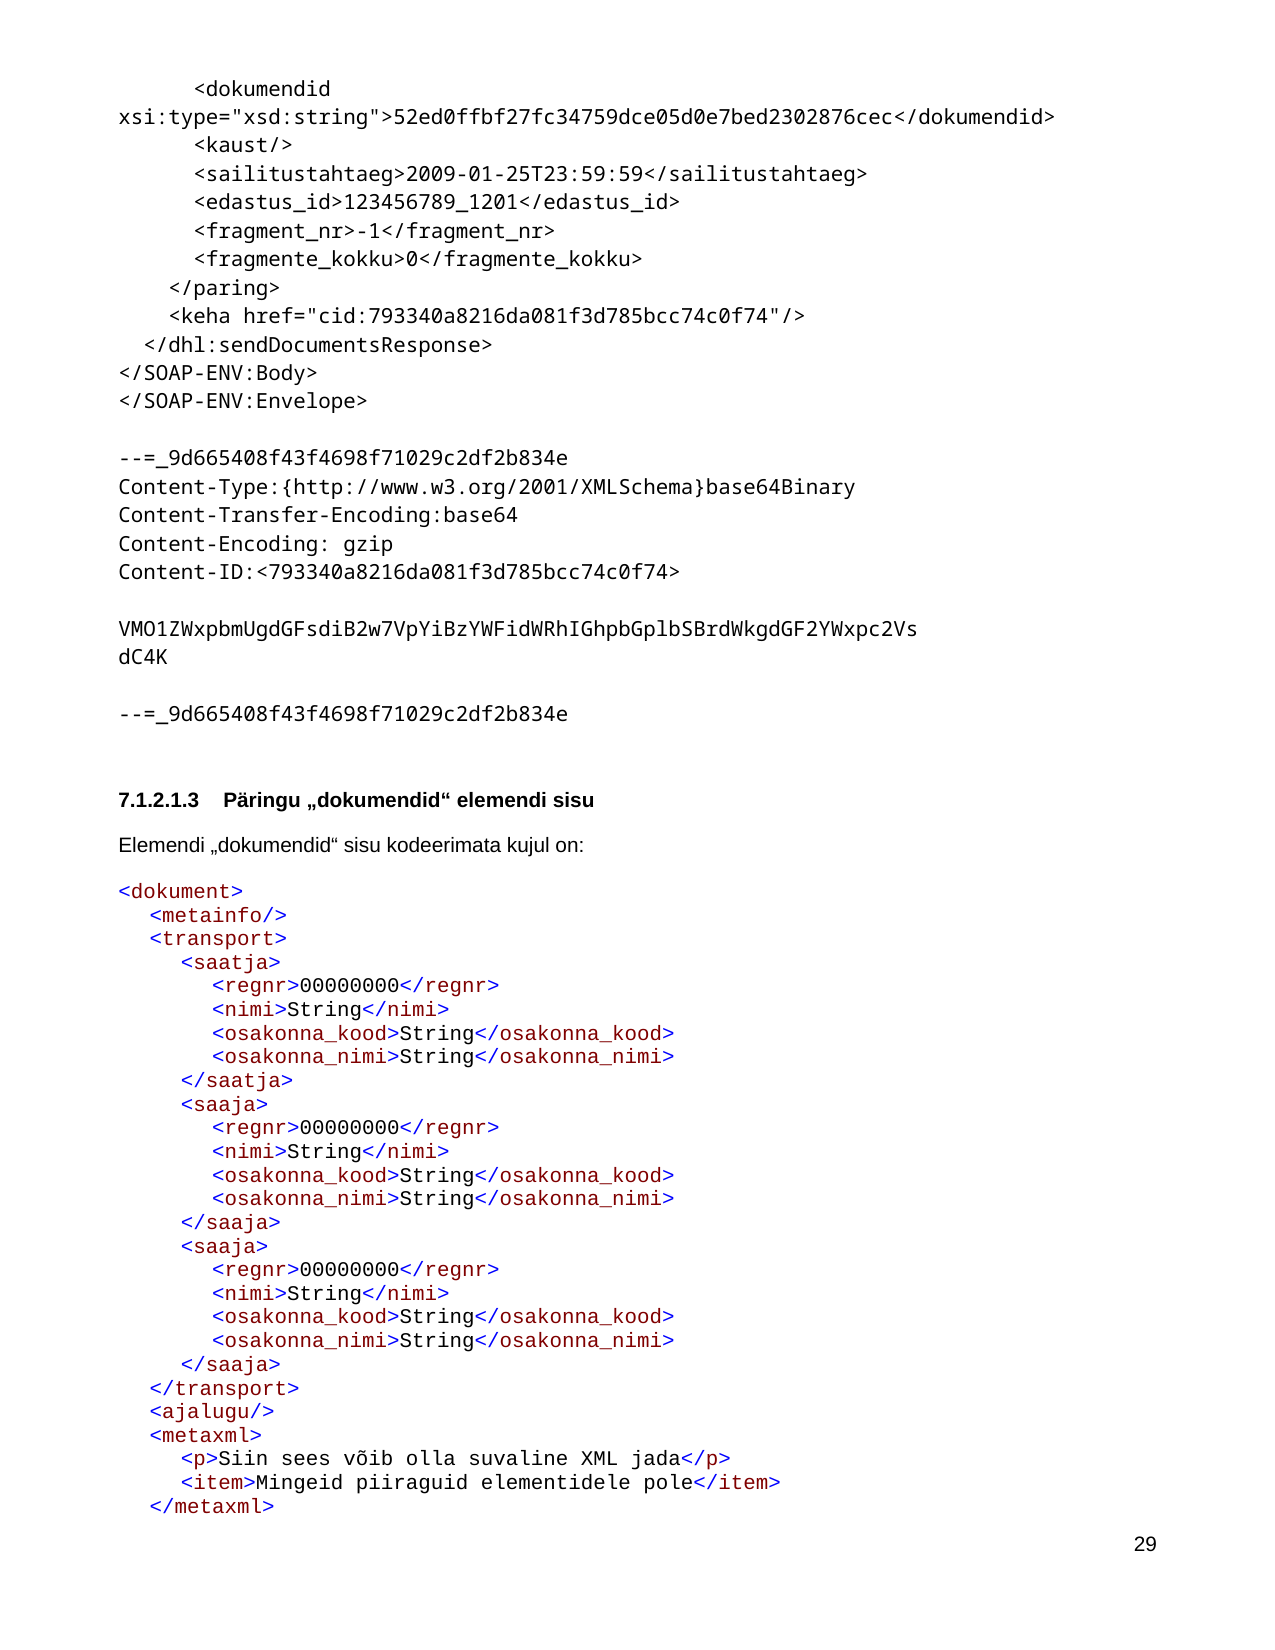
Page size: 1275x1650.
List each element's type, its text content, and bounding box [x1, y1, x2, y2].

text Elemendi „dokumendid“ sisu kodeerimata kujul on: [118, 833, 1157, 857]
text <osakonna_kood>String</osakonna_kood> [118, 1307, 1157, 1330]
text <regnr>00000000</regnr> [118, 1117, 1157, 1141]
text <osakonna_nimi>String</osakonna_nimi> [118, 1188, 1157, 1212]
text <sailitustahtaeg>2009-01-25T23:59:59</sailitustahtaeg> [118, 159, 1157, 187]
text <saaja> [118, 1236, 1157, 1259]
text <fragment_nr>-1</fragment_nr> [118, 216, 1157, 244]
text <osakonna_nimi>String</osakonna_nimi> [118, 1046, 1157, 1070]
text --=_9d665408f43f4698f71029c2df2b834e [118, 443, 1157, 472]
text <dokumendid xsi:type="xsd:string">52ed0ffbf27fc34759dce05d0e7bed2302876cec</dokumendid> [118, 74, 1157, 131]
text <dokument> [118, 881, 1157, 904]
text <regnr>00000000</regnr> [118, 976, 1157, 999]
text <osakonna_nimi>String</osakonna_nimi> [118, 1330, 1157, 1354]
text </paring> [118, 273, 1157, 301]
text <osakonna_kood>String</osakonna_kood> [118, 1165, 1157, 1188]
text dC4K [118, 642, 1157, 671]
text Content-ID:<793340a8216da081f3d785bcc74c0f74> [118, 557, 1157, 586]
text </metaxml> [118, 1496, 1157, 1519]
text <keha href="cid:793340a8216da081f3d785bcc74c0f74"/> [118, 301, 1157, 330]
text </transport> [118, 1377, 1157, 1401]
text <fragmente_kokku>0</fragmente_kokku> [118, 244, 1157, 273]
text <nimi>String</nimi> [118, 1283, 1157, 1307]
text <kaust/> [118, 131, 1157, 159]
text --=_9d665408f43f4698f71029c2df2b834e [118, 699, 1157, 728]
text </saaja> [118, 1212, 1157, 1236]
text <p>Siin sees võib olla suvaline XML jada</p> [118, 1448, 1157, 1472]
text <metaxml> [118, 1425, 1157, 1448]
text <nimi>String</nimi> [118, 999, 1157, 1023]
subtitle Päringu „dokumendid“ elemendi sisu [118, 788, 1157, 812]
text <metainfo/> [118, 904, 1157, 928]
text Content-Transfer-Encoding:base64 [118, 500, 1157, 529]
text <osakonna_kood>String</osakonna_kood> [118, 1023, 1157, 1046]
text <ajalugu/> [118, 1401, 1157, 1425]
text <regnr>00000000</regnr> [118, 1259, 1157, 1283]
text <nimi>String</nimi> [118, 1141, 1157, 1165]
text <edastus_id>123456789_1201</edastus_id> [118, 187, 1157, 216]
text </saaja> [118, 1354, 1157, 1377]
text Content-Type:{http://www.w3.org/2001/XMLSchema}base64Binary [118, 472, 1157, 500]
text <saaja> [118, 1094, 1157, 1117]
text </SOAP-ENV:Envelope> [118, 387, 1157, 415]
text VMO1ZWxpbmUgdGFsdiB2w7VpYiBzYWFidWRhIGhpbGplbSBrdWkgdGF2YWxpc2Vs [118, 614, 1157, 642]
text <saatja> [118, 952, 1157, 976]
text Content-Encoding: gzip [118, 529, 1157, 557]
text </SOAP-ENV:Body> [118, 358, 1157, 387]
text <item>Mingeid piiraguid elementidele pole</item> [118, 1472, 1157, 1496]
text </dhl:sendDocumentsResponse> [118, 330, 1157, 358]
text <transport> [118, 928, 1157, 952]
text </saatja> [118, 1070, 1157, 1094]
